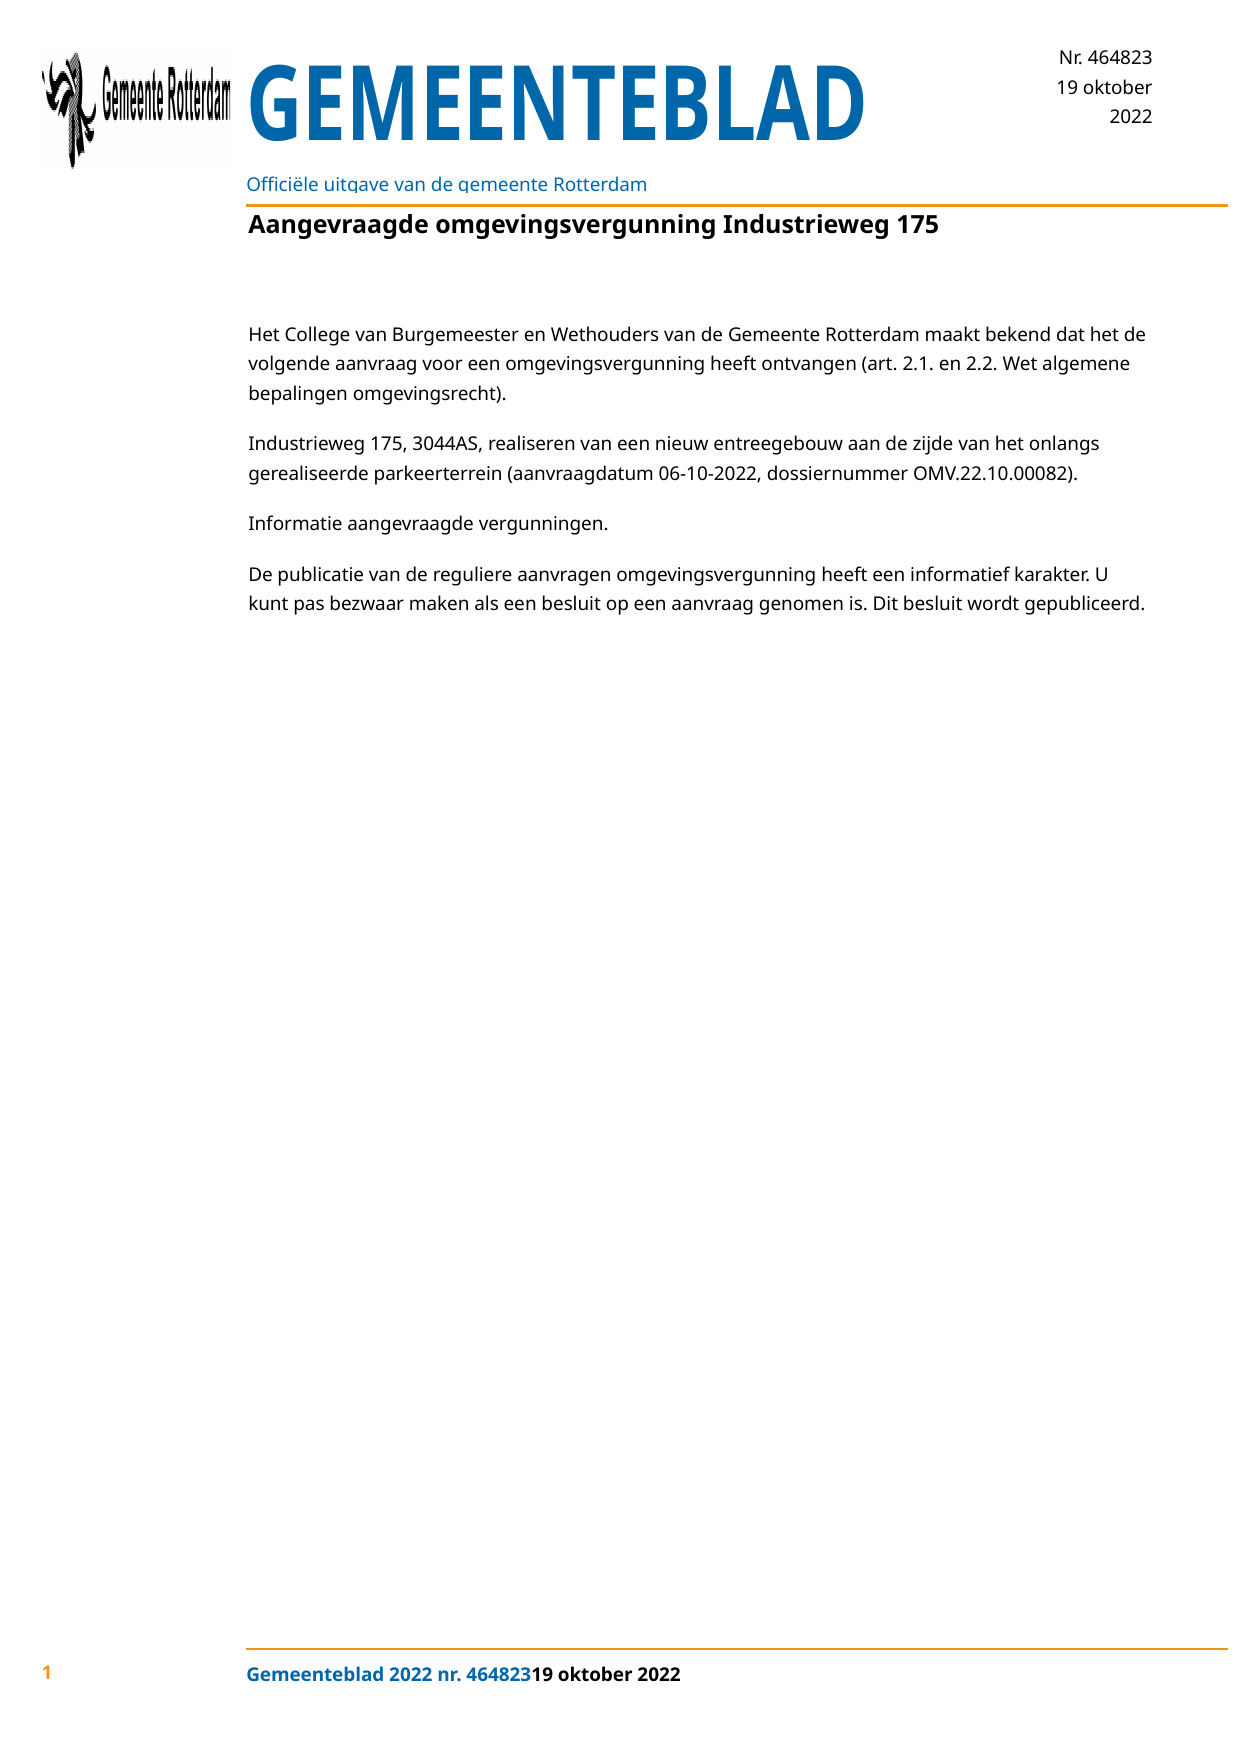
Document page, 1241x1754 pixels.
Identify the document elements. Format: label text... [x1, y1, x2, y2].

text De publicatie van de reguliere aanvragen omgevingsvergunning heeft een informatief karakter. U kunt pas bezwaar maken als een besluit op een aanvraag genomen is. Dit besluit wordt gepubliceerd. [248, 561, 1152, 616]
text Aangevraagde omgevingsvergunning Industrieweg 175 [248, 207, 1152, 241]
text Het College van Burgemeester en Wethouders van de Gemeente Rotterdam maakt bekend dat het de volgende aanvraag voor een omgevingsvergunning heeft ontvangen (art. 2.1. en 2.2. Wet algemene bepalingen omgevingsrecht). [248, 321, 1152, 406]
text Informatie aangevraagde vergunningen. [248, 510, 1152, 536]
picture [41, 47, 231, 172]
text Industrieweg 175, 3044AS, realiseren van een nieuw entreegebouw aan de zijde van het onlangs gerealiseerde parkeerterrein (aanvraagdatum 06-10-2022, dossiernummer OMV.22.10.00082). [248, 430, 1152, 486]
